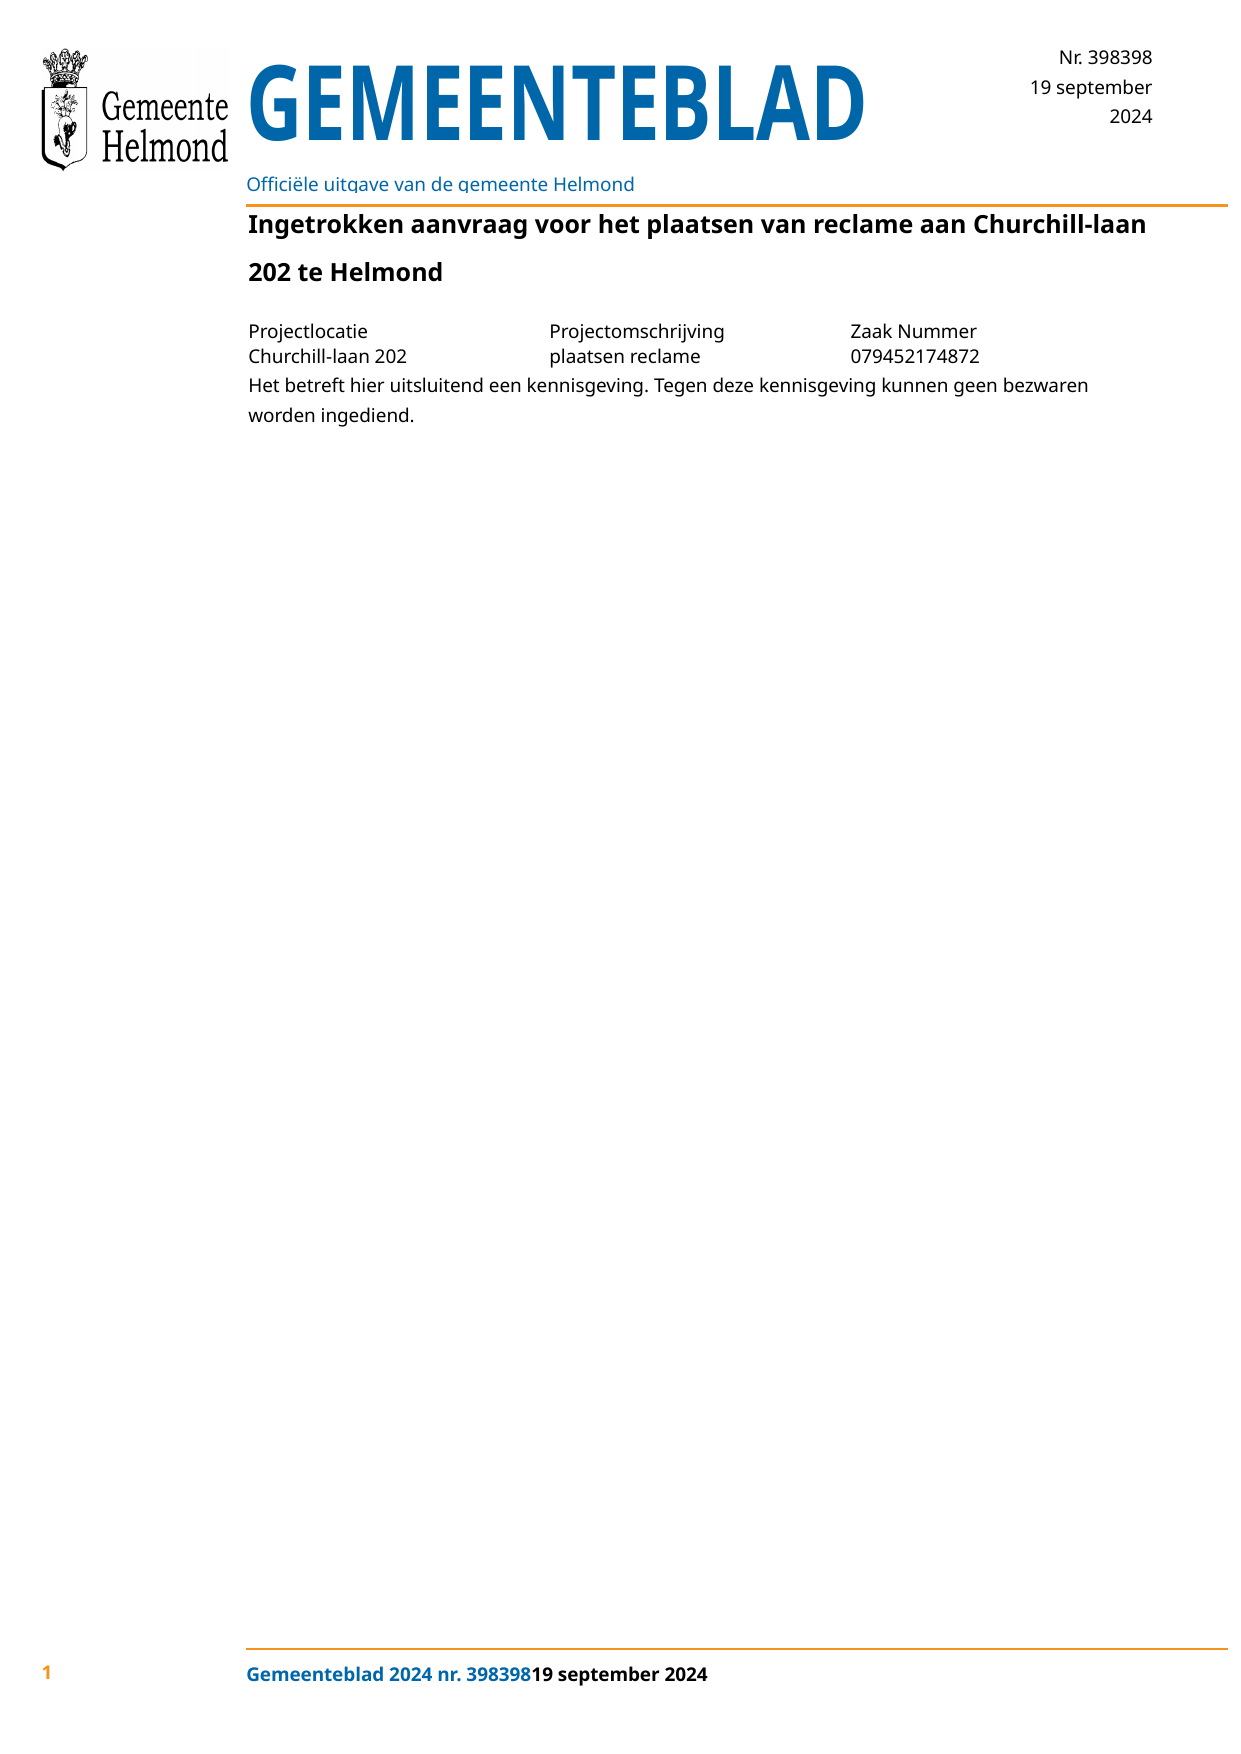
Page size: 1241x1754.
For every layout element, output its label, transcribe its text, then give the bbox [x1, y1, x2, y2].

table_header Projectlocatie [248, 318, 549, 344]
table_header Zaak Nummer [850, 318, 1152, 344]
table_cell plaatsen reclame [549, 344, 850, 369]
text Het betreft hier uitsluitend een kennisgeving. Tegen deze kennisgeving kunnen geen bezwaren worden ingediend. [248, 373, 1152, 428]
text Ingetrokken aanvraag voor het plaatsen van reclame aan Churchill-laan 202 te Helmond [248, 207, 1152, 288]
picture [41, 47, 231, 172]
table_header Projectomschrijving [549, 318, 850, 344]
table_cell Churchill-laan 202 [248, 344, 549, 369]
table_cell 079452174872 [850, 344, 1152, 369]
